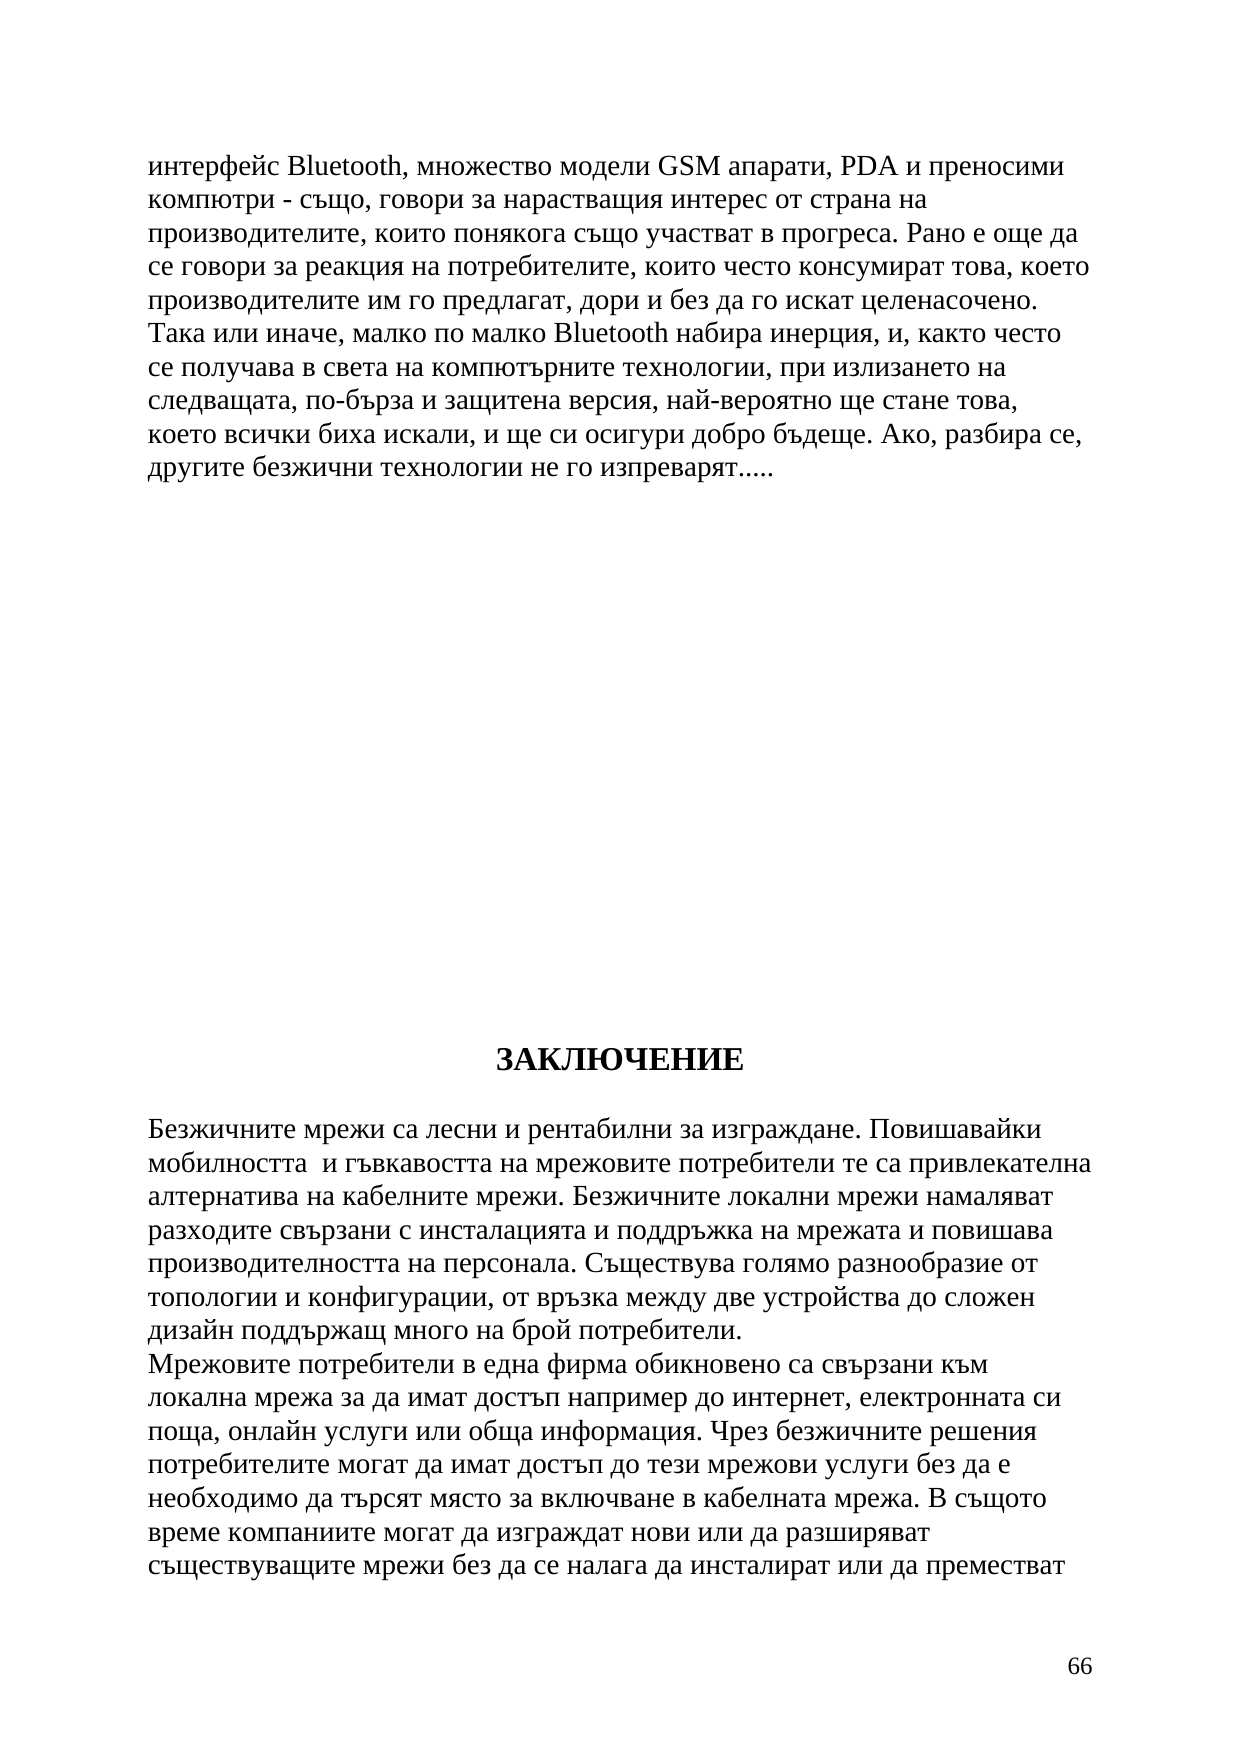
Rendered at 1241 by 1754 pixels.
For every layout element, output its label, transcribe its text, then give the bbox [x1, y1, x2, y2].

text ЗАКЛЮЧЕНИЕ [148, 1039, 1092, 1078]
text Безжичните мрежи са лесни и рентабилни за изграждане. Повишавайки мобилността и гъвкавостта на мрежовите потребители те са привлекателна алтернатива на кабелните мрежи. Безжичните локални мрежи намаляват разходите свързани с инсталацията и поддръжка на мрежата и повишава производителността на персонала. Съществува голямо разнообразие от топологии и конфигурации, от връзка между две устройства до сложен дизайн поддържащ много на брой потребители. [148, 1111, 1092, 1346]
text Мрежовите потребители в една фирма обикновено са свързани към локална мрежа за да имат достъп например до интернет, електронната си поща, онлайн услуги или обща информация. Чрез безжичните решения потребителите могат да имат достъп до тези мрежови услуги без да е необходимо да търсят място за включване в кабелната мрежа. В същото време компаниите могат да изграждат нови или да разширяват съществуващите мрежи без да се налага да инсталират или да преместват [148, 1346, 1092, 1581]
text интерфейс Bluetooth, множество модели GSM апарати, PDA и преносими компютри - също, говори за нарастващия интерес от страна на производителите, които понякога също участват в прогреса. Рано е още да се говори за реакция на потребителите, които често консумират това, което производителите им го предлагат, дори и без да го искат целенасочено. Така или иначе, малко по малко Bluetooth набира инерция, и, както често се получава в света на компютърните технологии, при излизането на следващата, по-бърза и защитена версия, най-вероятно ще стане това, което всички биха искали, и ще си осигури добро бъдеще. Ако, разбира се, другите безжични технологии не го изпреварят..... [148, 148, 1092, 483]
